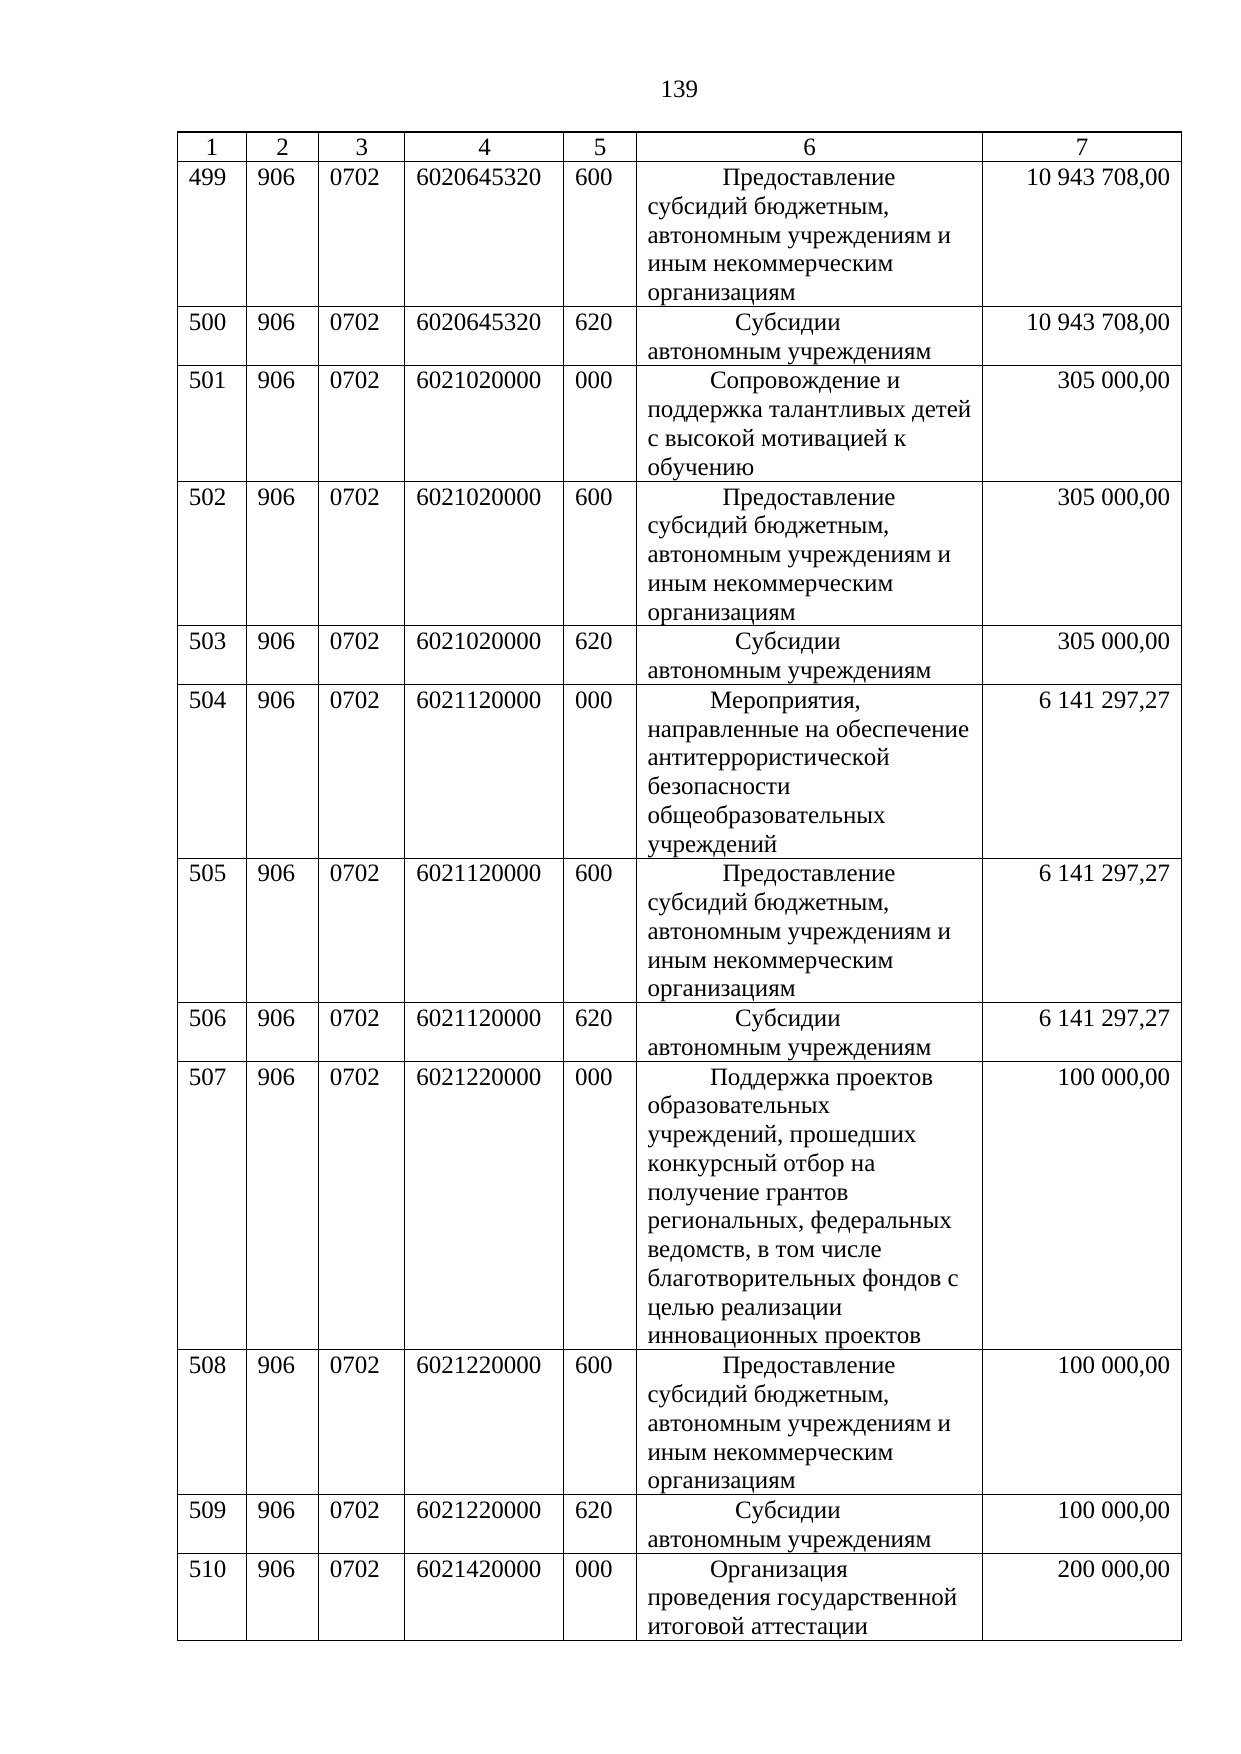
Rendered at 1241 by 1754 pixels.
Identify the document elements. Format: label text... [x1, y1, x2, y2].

table_cell 906 [247, 626, 318, 684]
table_cell 100 000,00 [983, 1350, 1181, 1494]
table_cell 6021020000 [405, 482, 563, 625]
table_header 7 [983, 133, 1181, 161]
table_cell 906 [247, 1554, 318, 1640]
table_cell 503 [178, 626, 246, 684]
table_cell 0702 [319, 859, 404, 1002]
table_cell 6021220000 [405, 1495, 563, 1553]
table_cell 6021020000 [405, 626, 563, 684]
table_cell Мероприятия, направленные на обеспечение антитеррористической безопасности общеобразовательных учреждений [637, 685, 982, 857]
table_header 1 [178, 133, 246, 161]
table_cell 0702 [319, 1554, 404, 1640]
table_cell 906 [247, 1062, 318, 1349]
table_cell 0702 [319, 1495, 404, 1553]
table_cell 906 [247, 162, 318, 306]
table_cell 100 000,00 [983, 1495, 1181, 1553]
table_cell 0702 [319, 1062, 404, 1349]
table_cell 0702 [319, 307, 404, 364]
table_cell 0702 [319, 626, 404, 684]
table_cell 6021220000 [405, 1350, 563, 1494]
table_cell 0702 [319, 685, 404, 857]
table_cell 000 [564, 366, 636, 481]
table_cell 906 [247, 1495, 318, 1553]
table_cell 000 [564, 1062, 636, 1349]
table_cell 906 [247, 1350, 318, 1494]
table_cell Субсидии автономным учреждениям [637, 626, 982, 684]
table_cell 305 000,00 [983, 626, 1181, 684]
table_cell 0702 [319, 482, 404, 625]
table_cell 6021120000 [405, 685, 563, 857]
table_cell 505 [178, 859, 246, 1002]
table_cell 6021420000 [405, 1554, 563, 1640]
table_header 3 [319, 133, 404, 161]
table_cell 507 [178, 1062, 246, 1349]
table_cell 0702 [319, 366, 404, 481]
table_cell 510 [178, 1554, 246, 1640]
table_cell Организация проведения государственной итоговой аттестации [637, 1554, 982, 1640]
table_cell 620 [564, 307, 636, 364]
table_cell 620 [564, 1495, 636, 1553]
table_header 4 [405, 133, 563, 161]
table_cell 509 [178, 1495, 246, 1553]
table_cell 502 [178, 482, 246, 625]
table_cell 906 [247, 685, 318, 857]
table_cell Сопровождение и поддержка талантливых детей с высокой мотивацией к обучению [637, 366, 982, 481]
table_cell 500 [178, 307, 246, 364]
table_cell 000 [564, 685, 636, 857]
table_cell 600 [564, 1350, 636, 1494]
table_cell 6021220000 [405, 1062, 563, 1349]
table_cell 6021020000 [405, 366, 563, 481]
table_cell 100 000,00 [983, 1062, 1181, 1349]
table_cell 6 141 297,27 [983, 685, 1181, 857]
table_cell 6 141 297,27 [983, 859, 1181, 1002]
table_cell 506 [178, 1003, 246, 1061]
table_header 5 [564, 133, 636, 161]
table_cell Субсидии автономным учреждениям [637, 1003, 982, 1061]
table_cell 6020645320 [405, 307, 563, 364]
table_cell 906 [247, 859, 318, 1002]
table_cell Поддержка проектов образовательных учреждений, прошедших конкурсный отбор на получение грантов региональных, федеральных ведомств, в том числе благотворительных фондов с целью реализации инновационных проектов [637, 1062, 982, 1349]
table_cell 6020645320 [405, 162, 563, 306]
table_cell Субсидии автономным учреждениям [637, 307, 982, 364]
table_header 6 [637, 133, 982, 161]
table_cell 600 [564, 162, 636, 306]
table_cell 10 943 708,00 [983, 307, 1181, 364]
table_cell 504 [178, 685, 246, 857]
table_cell 0702 [319, 1003, 404, 1061]
table_cell 600 [564, 482, 636, 625]
table_cell 6021120000 [405, 859, 563, 1002]
table_cell 10 943 708,00 [983, 162, 1181, 306]
table_cell Предоставление субсидий бюджетным, автономным учреждениям и иным некоммерческим организациям [637, 859, 982, 1002]
table_cell Предоставление субсидий бюджетным, автономным учреждениям и иным некоммерческим организациям [637, 1350, 982, 1494]
table_cell 6021120000 [405, 1003, 563, 1061]
table_cell Субсидии автономным учреждениям [637, 1495, 982, 1553]
table_cell 906 [247, 307, 318, 364]
table_cell 305 000,00 [983, 366, 1181, 481]
table_cell 200 000,00 [983, 1554, 1181, 1640]
table_cell Предоставление субсидий бюджетным, автономным учреждениям и иным некоммерческим организациям [637, 482, 982, 625]
table_cell 000 [564, 1554, 636, 1640]
table_cell 6 141 297,27 [983, 1003, 1181, 1061]
table_cell 906 [247, 482, 318, 625]
table_cell 499 [178, 162, 246, 306]
table_cell 305 000,00 [983, 482, 1181, 625]
table_cell 620 [564, 626, 636, 684]
table_cell 0702 [319, 162, 404, 306]
table_cell 906 [247, 1003, 318, 1061]
table_header 2 [247, 133, 318, 161]
table_cell 0702 [319, 1350, 404, 1494]
table_cell 508 [178, 1350, 246, 1494]
table_cell Предоставление субсидий бюджетным, автономным учреждениям и иным некоммерческим организациям [637, 162, 982, 306]
table_cell 620 [564, 1003, 636, 1061]
table_cell 501 [178, 366, 246, 481]
table_cell 600 [564, 859, 636, 1002]
table_cell 906 [247, 366, 318, 481]
